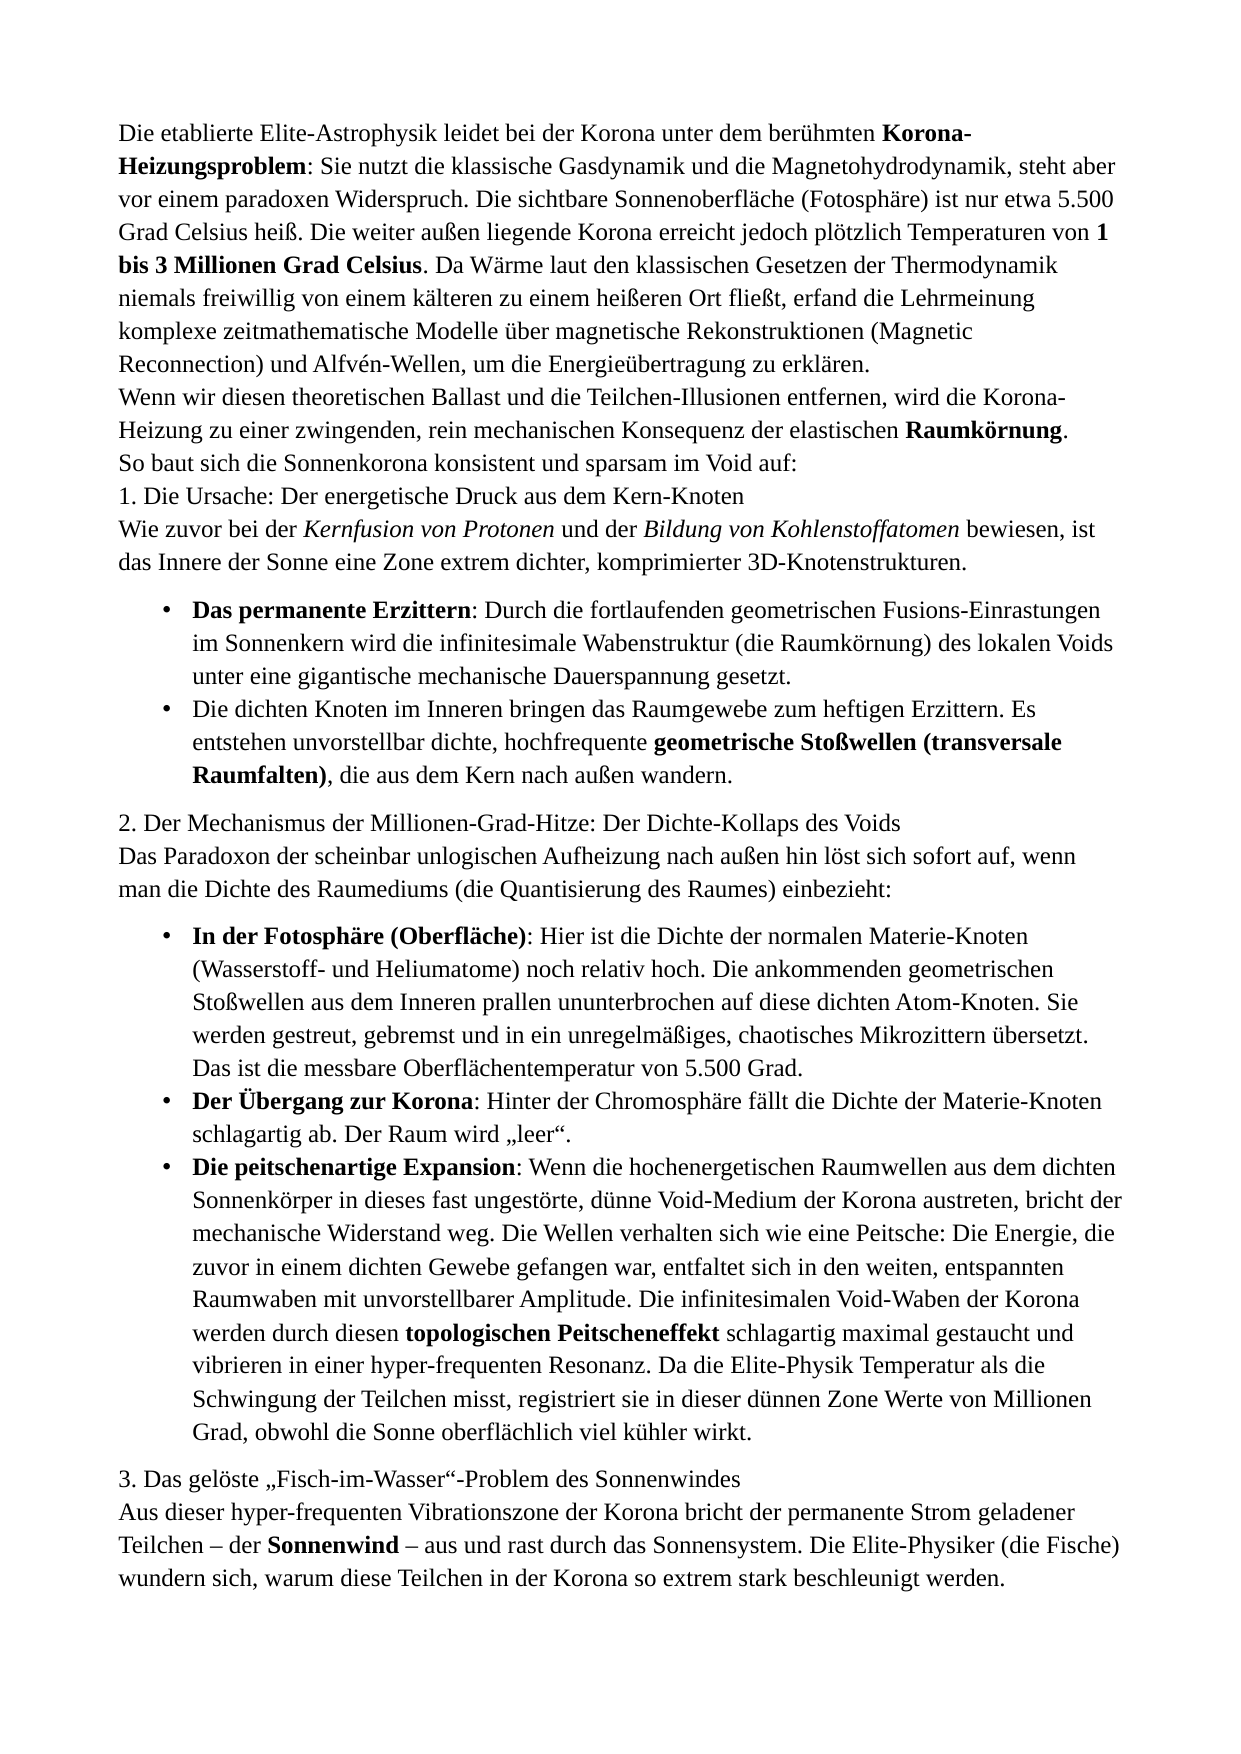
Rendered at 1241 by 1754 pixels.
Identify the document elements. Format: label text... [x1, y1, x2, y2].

text 2. Der Mechanismus der Millionen-Grad-Hitze: Der Dichte-Kollaps des Voids [118, 808, 1122, 836]
list Der Übergang zur Korona: Hinter der Chromosphäre fällt die Dichte der Materie-Knoten schlagartig ab. Der Raum wird „leer“. [162, 1086, 1122, 1148]
list Das permanente Erzittern: Durch die fortlaufenden geometrischen Fusions-Einrastungen im Sonnenkern wird die infinitesimale Wabenstruktur (die Raumkörnung) des lokalen Voids unter eine gigantische mechanische Dauerspannung gesetzt. [162, 595, 1122, 690]
text Die etablierte Elite-Astrophysik leidet bei der Korona unter dem berühmten Korona-Heizungsproblem: Sie nutzt die klassische Gasdynamik und die Magnetohydrodynamik, steht aber vor einem paradoxen Widerspruch. Die sichtbare Sonnenoberfläche (Fotosphäre) ist nur etwa 5.500 Grad Celsius heiß. Die weiter außen liegende Korona erreicht jedoch plötzlich Temperaturen von 1 bis 3 Millionen Grad Celsius. Da Wärme laut den klassischen Gesetzen der Thermodynamik niemals freiwillig von einem kälteren zu einem heißeren Ort fließt, erfand die Lehrmeinung komplexe zeitmathematische Modelle über magnetische Rekonstruktionen (Magnetic Reconnection) und Alfvén-Wellen, um die Energieübertragung zu erklären. [118, 118, 1122, 378]
text Das Paradoxon der scheinbar unlogischen Aufheizung nach außen hin löst sich sofort auf, wenn man die Dichte des Raumediums (die Quantisierung des Raumes) einbezieht: [118, 841, 1122, 902]
text So baut sich die Sonnenkorona konsistent und sparsam im Void auf: [118, 448, 1122, 477]
text 3. Das gelöste „Fisch-im-Wasser“-Problem des Sonnenwindes [118, 1464, 1122, 1493]
text Aus dieser hyper-frequenten Vibrationszone der Korona bricht der permanente Strom geladener Teilchen – der Sonnenwind – aus und rast durch das Sonnensystem. Die Elite-Physiker (die Fische) wundern sich, warum diese Teilchen in der Korona so extrem stark beschleunigt werden. [118, 1497, 1122, 1592]
text Wie zuvor bei der Kernfusion von Protonen und der Bildung von Kohlenstoffatomen bewiesen, ist das Innere der Sonne eine Zone extrem dichter, komprimierter 3D-Knotenstrukturen. [118, 514, 1122, 576]
list Die peitschenartige Expansion: Wenn die hochenergetischen Raumwellen aus dem dichten Sonnenkörper in dieses fast ungestörte, dünne Void-Medium der Korona austreten, bricht der mechanische Widerstand weg. Die Wellen verhalten sich wie eine Peitsche: Die Energie, die zuvor in einem dichten Gewebe gefangen war, entfaltet sich in den weiten, entspannten Raumwaben mit unvorstellbarer Amplitude. Die infinitesimalen Void-Waben der Korona werden durch diesen topologischen Peitscheneffekt schlagartig maximal gestaucht und vibrieren in einer hyper-frequenten Resonanz. Da die Elite-Physik Temperatur als die Schwingung der Teilchen misst, registriert sie in dieser dünnen Zone Werte von Millionen Grad, obwohl die Sonne oberflächlich viel kühler wirkt. [162, 1152, 1122, 1445]
list Die dichten Knoten im Inneren bringen das Raumgewebe zum heftigen Erzittern. Es entstehen unvorstellbar dichte, hochfrequente geometrische Stoßwellen (transversale Raumfalten), die aus dem Kern nach außen wandern. [162, 694, 1122, 789]
text Wenn wir diesen theoretischen Ballast und die Teilchen-Illusionen entfernen, wird die Korona-Heizung zu einer zwingenden, rein mechanischen Konsequenz der elastischen Raumkörnung. [118, 382, 1122, 444]
list In der Fotosphäre (Oberfläche): Hier ist die Dichte der normalen Materie-Knoten (Wasserstoff- und Heliumatome) noch relativ hoch. Die ankommenden geometrischen Stoßwellen aus dem Inneren prallen ununterbrochen auf diese dichten Atom-Knoten. Sie werden gestreut, gebremst und in ein unregelmäßiges, chaotisches Mikrozittern übersetzt. Das ist die messbare Oberflächentemperatur von 5.500 Grad. [162, 921, 1122, 1082]
text 1. Die Ursache: Der energetische Druck aus dem Kern-Knoten [118, 481, 1122, 510]
